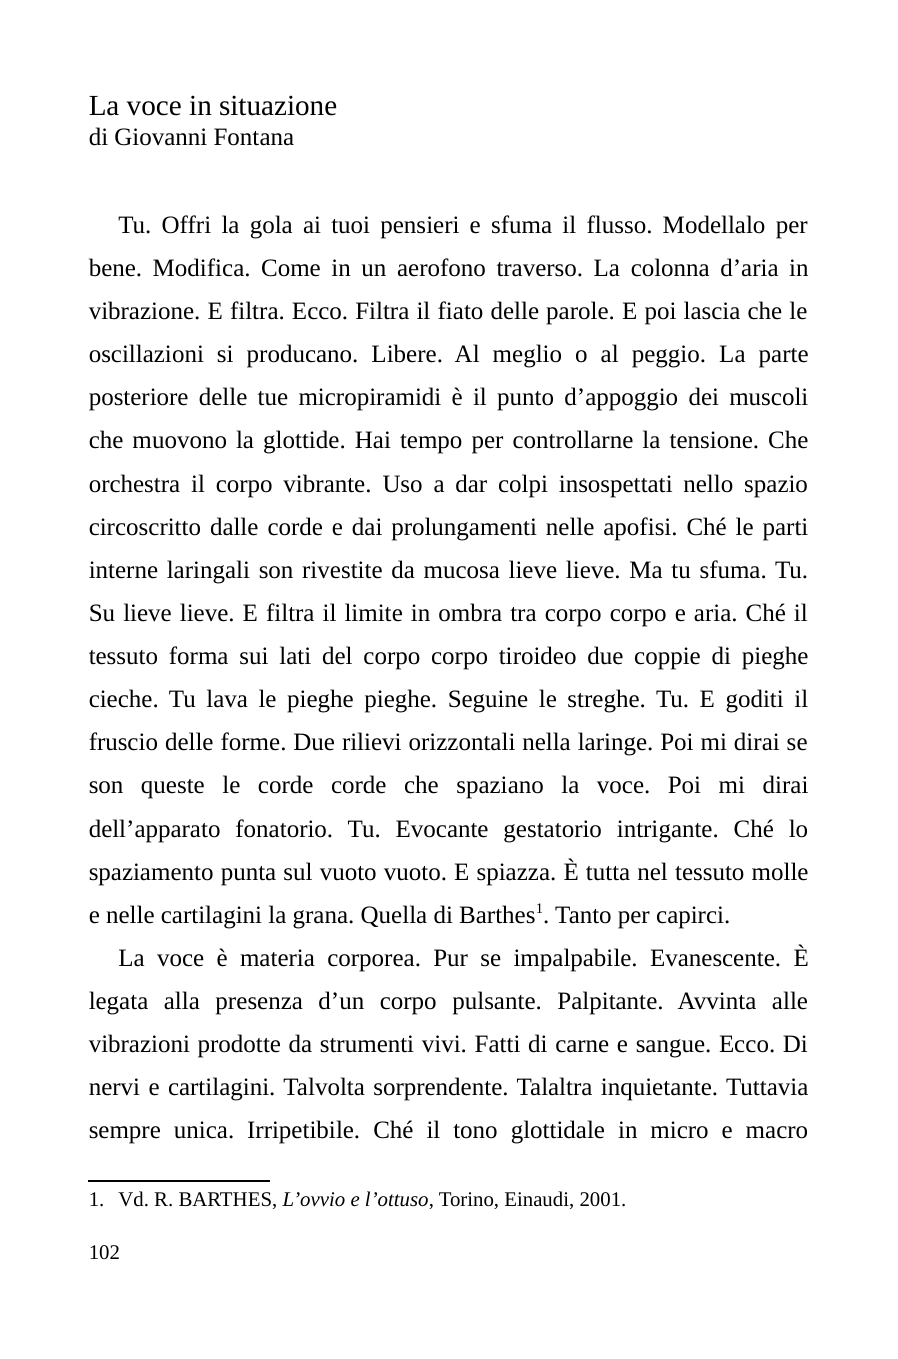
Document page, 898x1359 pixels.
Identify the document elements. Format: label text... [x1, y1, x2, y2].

text Vd. R. BARTHES, L’ovvio e l’ottuso, Torino, Einaudi, 2001. [88, 1187, 809, 1211]
subtitle La voce in situazione [88, 88, 809, 122]
text Tu. Offri la gola ai tuoi pensieri e sfuma il flusso. Modellalo per bene. Modifica. Come in un aerofono traverso. La colonna d’aria in vibrazione. E filtra. Ecco. Filtra il fiato delle parole. E poi lascia che le oscillazioni si producano. Libere. Al meglio o al peggio. La parte posteriore delle tue micropiramidi è il punto d’appoggio dei muscoli che muovono la glottide. Hai tempo per controllarne la tensione. Che orchestra il corpo vibrante. Uso a dar colpi insospettati nello spazio circoscritto dalle corde e dai prolungamenti nelle apofisi. Ché le parti interne laringali son rivestite da mucosa lieve lieve. Ma tu sfuma. Tu. Su lieve lieve. E filtra il limite in ombra tra corpo corpo e aria. Ché il tessuto forma sui lati del corpo corpo tiroideo due coppie di pieghe cieche. Tu lava le pieghe pieghe. Seguine le streghe. Tu. E goditi il fruscio delle forme. Due rilievi orizzontali nella laringe. Poi mi dirai se son queste le corde corde che spaziano la voce. Poi mi dirai dell’apparato fonatorio. Tu. Evocante gestatorio intrigante. Ché lo spaziamento punta sul vuoto vuoto. E spiazza. È tutta nel tessuto molle e nelle cartilagini la grana. Quella di Barthes. Tanto per capirci. [88, 210, 809, 929]
text di Giovanni Fontana [88, 122, 809, 151]
text La voce è materia corporea. Pur se impalpabile. Evanescente. È legata alla presenza d’un corpo pulsante. Palpitante. Avvinta alle vibrazioni prodotte da strumenti vivi. Fatti di carne e sangue. Ecco. Di nervi e cartilagini. Talvolta sorprendente. Talaltra inquietante. Tuttavia sempre unica. Irripetibile. Ché il tono glottidale in micro e macro [88, 943, 809, 1144]
